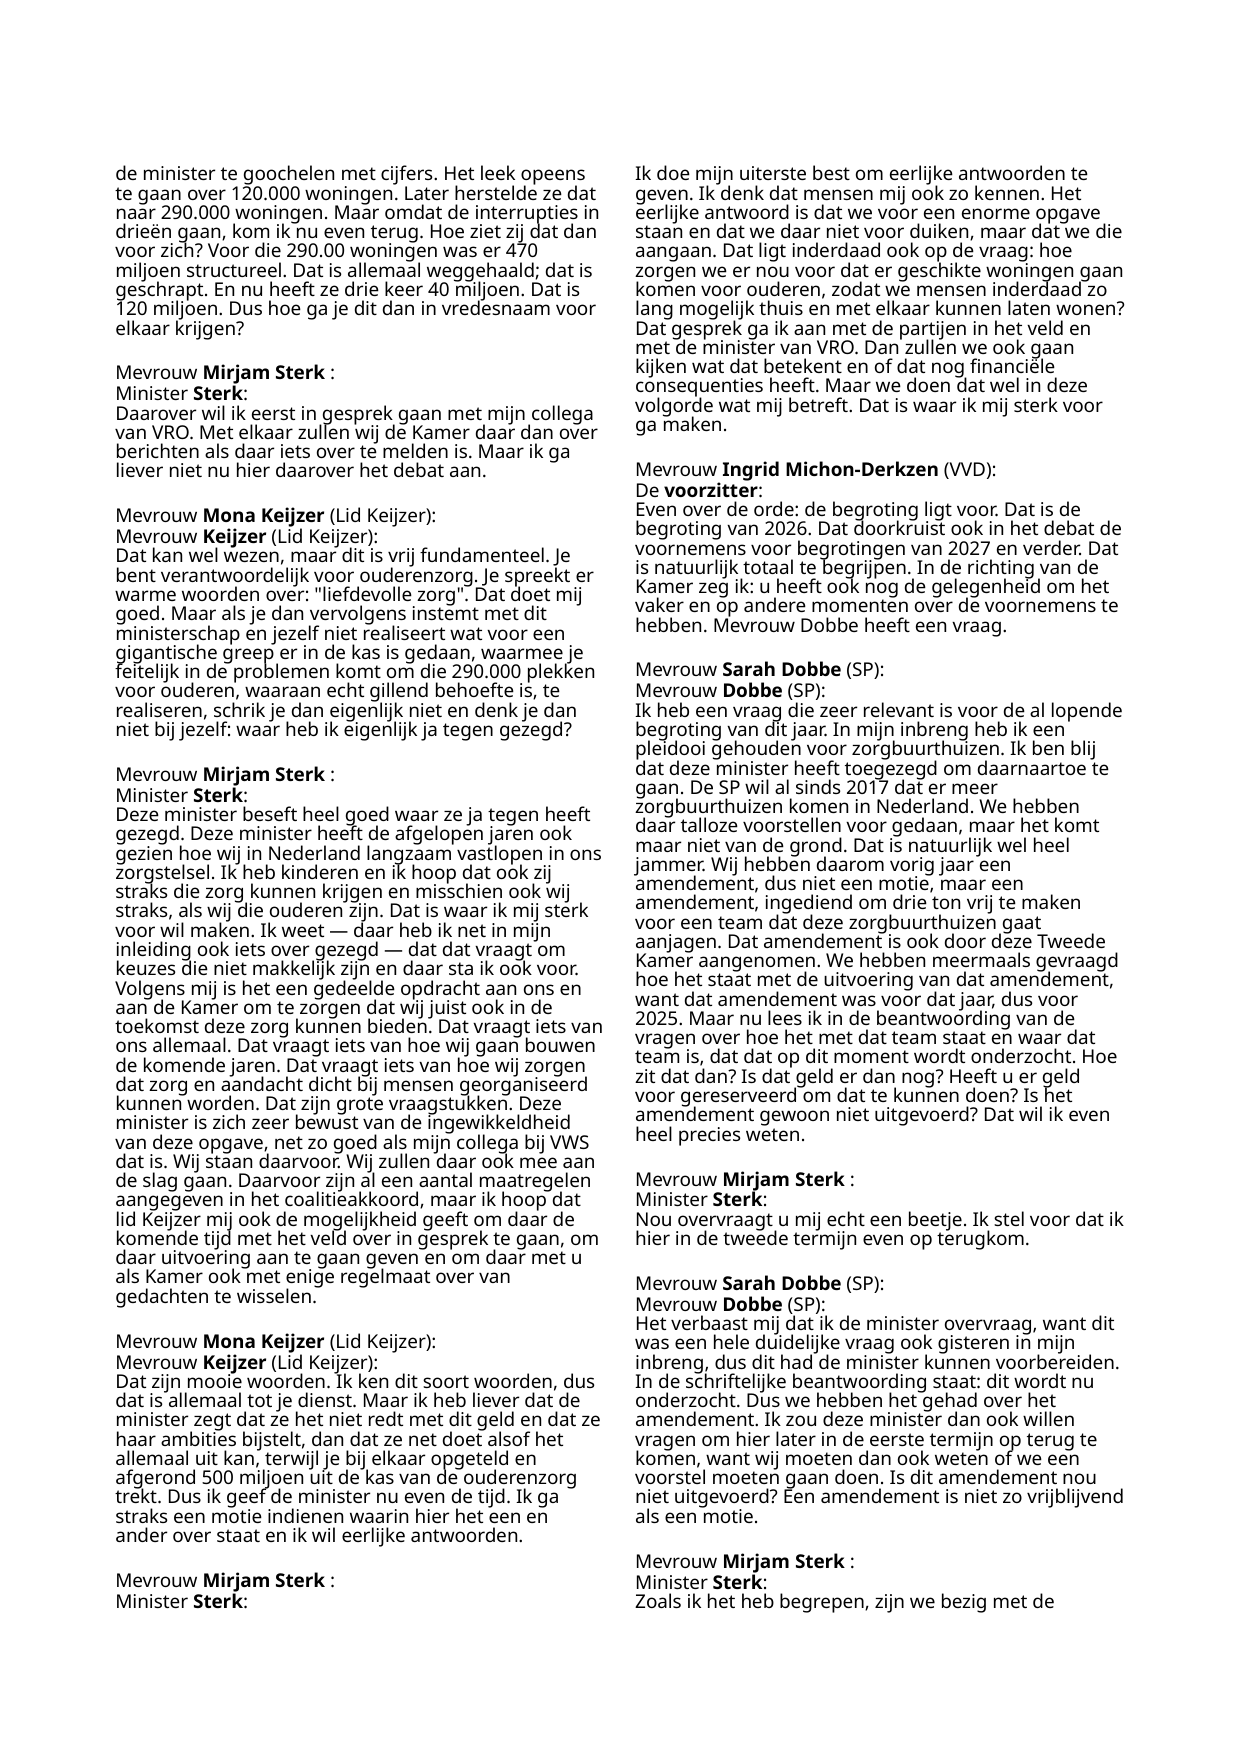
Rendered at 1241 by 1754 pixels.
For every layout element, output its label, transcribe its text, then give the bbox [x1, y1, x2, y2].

text Het verbaast mij dat ik de minister overvraag, want dit was een hele duidelijke vraag ook gisteren in mijn inbreng, dus dit had de minister kunnen voorbereiden. In de schriftelijke beantwoording staat: dit wordt nu onderzocht. Dus we hebben het gehad over het amendement. Ik zou deze minister dan ook willen vragen om hier later in de eerste termijn op terug te komen, want wij moeten dan ook weten of we een voorstel moeten gaan doen. Is dit amendement nou niet uitgevoerd? Een amendement is niet zo vrijblijvend als een motie. [635, 1315, 1125, 1527]
text Mevrouw Ingrid Michon-Derkzen (VVD): [635, 456, 1125, 482]
text Deze minister beseft heel goed waar ze ja tegen heeft gezegd. Deze minister heeft de afgelopen jaren ook gezien hoe wij in Nederland langzaam vastlopen in ons zorgstelsel. Ik heb kinderen en ik hoop dat ook zij straks die zorg kunnen krijgen en misschien ook wij straks, als wij die ouderen zijn. Dat is waar ik mij sterk voor wil maken. Ik weet — daar heb ik net in mijn inleiding ook iets over gezegd — dat dat vraagt om keuzes die niet makkelijk zijn en daar sta ik ook voor. Volgens mij is het een gedeelde opdracht aan ons en aan de Kamer om te zorgen dat wij juist ook in de toekomst deze zorg kunnen bieden. Dat vraagt iets van ons allemaal. Dat vraagt iets van hoe wij gaan bouwen de komende jaren. Dat vraagt iets van hoe wij zorgen dat zorg en aandacht dicht bij mensen georganiseerd kunnen worden. Dat zijn grote vraagstukken. Deze minister is zich zeer bewust van de ingewikkeldheid van deze opgave, net zo goed als mijn collega bij VWS dat is. Wij staan daarvoor. Wij zullen daar ook mee aan de slag gaan. Daarvoor zijn al een aantal maatregelen aangegeven in het coalitieakkoord, maar ik hoop dat lid Keijzer mij ook de mogelijkheid geeft om daar de komende tijd met het veld over in gesprek te gaan, om daar uitvoering aan te gaan geven en om daar met u als Kamer ook met enige regelmaat over van gedachten te wisselen. [115, 806, 605, 1307]
text Mevrouw Mirjam Sterk : [115, 761, 605, 787]
text Even over de orde: de begroting ligt voor. Dat is de begroting van 2026. Dat doorkruist ook in het debat de voornemens voor begrotingen van 2027 en verder. Dat is natuurlijk totaal te begrijpen. In de richting van de Kamer zeg ik: u heeft ook nog de gelegenheid om het vaker en op andere momenten over de voornemens te hebben. Mevrouw Dobbe heeft een vraag. [635, 501, 1125, 636]
text Mevrouw Dobbe (SP): [635, 682, 1125, 702]
text Minister Sterk: [635, 1191, 1125, 1211]
text Ik heb een vraag die zeer relevant is voor de al lopende begroting van dit jaar. In mijn inbreng heb ik een pleidooi gehouden voor zorgbuurthuizen. Ik ben blij dat deze minister heeft toegezegd om daarnaartoe te gaan. De SP wil al sinds 2017 dat er meer zorgbuurthuizen komen in Nederland. We hebben daar talloze voorstellen voor gedaan, maar het komt maar niet van de grond. Dat is natuurlijk wel heel jammer. Wij hebben daarom vorig jaar een amendement, dus niet een motie, maar een amendement, ingediend om drie ton vrij te maken voor een team dat deze zorgbuurthuizen gaat aanjagen. Dat amendement is ook door deze Tweede Kamer aangenomen. We hebben meermaals gevraagd hoe het staat met de uitvoering van dat amendement, want dat amendement was voor dat jaar, dus voor 2025. Maar nu lees ik in de beantwoording van de vragen over hoe het met dat team staat en waar dat team is, dat dat op dit moment wordt onderzocht. Hoe zit dat dan? Is dat geld er dan nog? Heeft u er geld voor gereserveerd om dat te kunnen doen? Is het amendement gewoon niet uitgevoerd? Dat wil ik even heel precies weten. [635, 702, 1125, 1145]
text Mevrouw Mona Keijzer (Lid Keijzer): [115, 502, 605, 528]
text Mevrouw Mirjam Sterk : [635, 1548, 1125, 1574]
text de minister te goochelen met cijfers. Het leek opeens te gaan over 120.000 woningen. Later herstelde ze dat naar 290.000 woningen. Maar omdat de interrupties in drieën gaan, kom ik nu even terug. Hoe ziet zij dat dan voor zich? Voor die 290.00 woningen was er 470 miljoen structureel. Dat is allemaal weggehaald; dat is geschrapt. En nu heeft ze drie keer 40 miljoen. Dat is 120 miljoen. Dus hoe ga je dit dan in vredesnaam voor elkaar krijgen? [115, 165, 605, 339]
text Mevrouw Dobbe (SP): [635, 1296, 1125, 1315]
text Mevrouw Keijzer (Lid Keijzer): [115, 1354, 605, 1373]
text Mevrouw Mona Keijzer (Lid Keijzer): [115, 1328, 605, 1354]
text Mevrouw Mirjam Sterk : [115, 359, 605, 385]
text Dat zijn mooie woorden. Ik ken dit soort woorden, dus dat is allemaal tot je dienst. Maar ik heb liever dat de minister zegt dat ze het niet redt met dit geld en dat ze haar ambities bijstelt, dan dat ze net doet alsof het allemaal uit kan, terwijl je bij elkaar opgeteld en afgerond 500 miljoen uit de kas van de ouderenzorg trekt. Dus ik geef de minister nu even de tijd. Ik ga straks een motie indienen waarin hier het een en ander over staat en ik wil eerlijke antwoorden. [115, 1373, 605, 1546]
text De voorzitter: [635, 482, 1125, 501]
text Mevrouw Sarah Dobbe (SP): [635, 1270, 1125, 1296]
text Ik doe mijn uiterste best om eerlijke antwoorden te geven. Ik denk dat mensen mij ook zo kennen. Het eerlijke antwoord is dat we voor een enorme opgave staan en dat we daar niet voor duiken, maar dat we die aangaan. Dat ligt inderdaad ook op de vraag: hoe zorgen we er nou voor dat er geschikte woningen gaan komen voor ouderen, zodat we mensen inderdaad zo lang mogelijk thuis en met elkaar kunnen laten wonen? Dat gesprek ga ik aan met de partijen in het veld en met de minister van VRO. Dan zullen we ook gaan kijken wat dat betekent en of dat nog financiële consequenties heeft. Maar we doen dat wel in deze volgorde wat mij betreft. Dat is waar ik mij sterk voor ga maken. [635, 165, 1125, 435]
text Daarover wil ik eerst in gesprek gaan met mijn collega van VRO. Met elkaar zullen wij de Kamer daar dan over berichten als daar iets over te melden is. Maar ik ga liever niet nu hier daarover het debat aan. [115, 404, 605, 482]
text Minister Sterk: [115, 1593, 605, 1612]
text Minister Sterk: [115, 385, 605, 404]
text Mevrouw Keijzer (Lid Keijzer): [115, 528, 605, 547]
text Dat kan wel wezen, maar dit is vrij fundamenteel. Je bent verantwoordelijk voor ouderenzorg. Je spreekt er warme woorden over: "liefdevolle zorg". Dat doet mij goed. Maar als je dan vervolgens instemt met dit ministerschap en jezelf niet realiseert wat voor een gigantische greep er in de kas is gedaan, waarmee je feitelijk in de problemen komt om die 290.000 plekken voor ouderen, waaraan echt gillend behoefte is, te realiseren, schrik je dan eigenlijk niet en denk je dan niet bij jezelf: waar heb ik eigenlijk ja tegen gezegd? [115, 547, 605, 740]
text Mevrouw Mirjam Sterk : [115, 1567, 605, 1593]
text Mevrouw Sarah Dobbe (SP): [635, 657, 1125, 682]
text Minister Sterk: [635, 1574, 1125, 1593]
text Nou overvraagt u mij echt een beetje. Ik stel voor dat ik hier in de tweede termijn even op terugkom. [635, 1211, 1125, 1249]
text Minister Sterk: [115, 787, 605, 806]
text Mevrouw Mirjam Sterk : [635, 1166, 1125, 1191]
text Zoals ik het heb begrepen, zijn we bezig met de [635, 1593, 1125, 1612]
